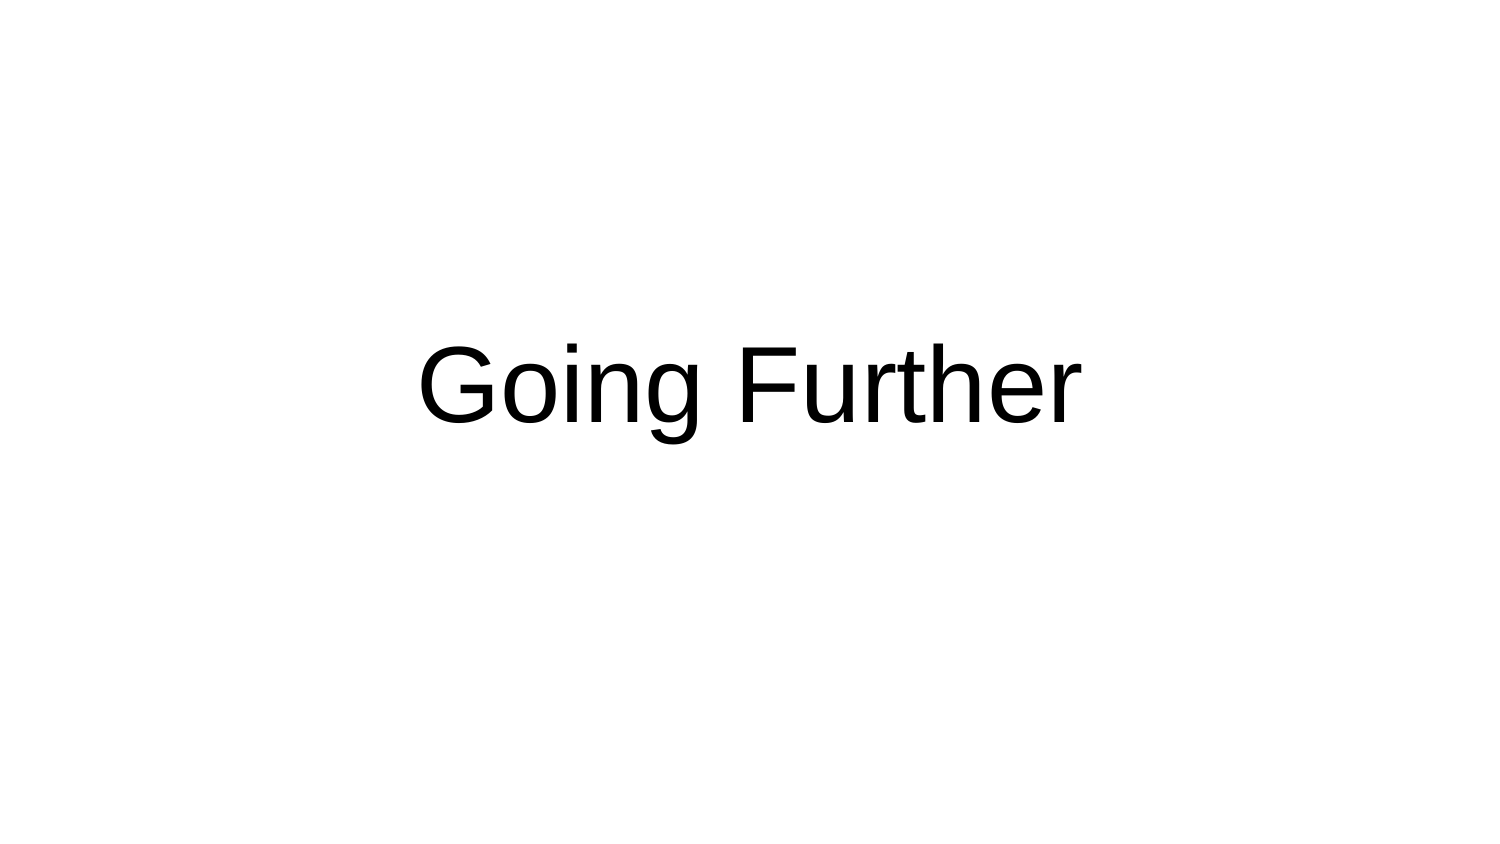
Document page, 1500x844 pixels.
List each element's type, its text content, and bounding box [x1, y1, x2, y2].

title Going Further [51, 122, 1449, 459]
